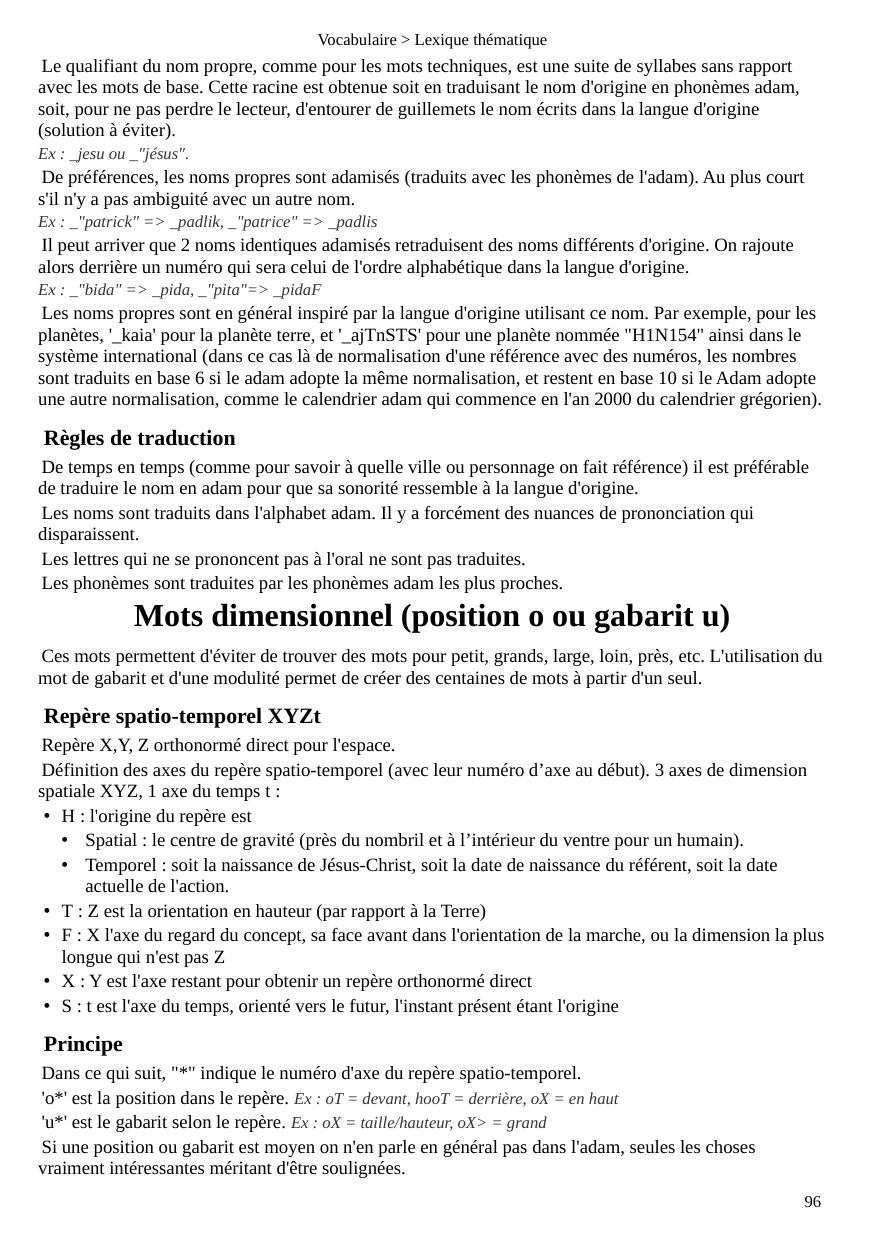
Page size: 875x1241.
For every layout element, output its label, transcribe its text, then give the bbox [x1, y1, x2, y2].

subtitle Principe [44, 1031, 827, 1056]
text 'o*' est la position dans le repère. Ex : oT = devant, hooT = derrière, oX = en haut [38, 1087, 827, 1108]
text Repère X,Y, Z orthonormé direct pour l'espace. [38, 734, 827, 756]
list Temporel : soit la naissance de Jésus-Christ, soit la date de naissance du référent, soit la date actuelle de l'action. [61, 854, 827, 897]
text Ex : _"bida" => _pida, _"pita"=> _pidaF [38, 280, 827, 299]
text Les noms propres sont en général inspiré par la langue d'origine utilisant ce nom. Par exemple, pour les planètes, '_kaia' pour la planète terre, et '_ajTnSTS' pour une planète nommée "H1N154" ainsi dans le système international (dans ce cas là de normalisation d'une référence avec des numéros, les nombres sont traduits en base 6 si le adam adopte la même normalisation, et restent en base 10 si le Adam adopte une autre normalisation, comme le calendrier adam qui commence en l'an 2000 du calendrier grégorien). [38, 302, 827, 410]
list Spatial : le centre de gravité (près du nombril et à l’intérieur du ventre pour un humain). [61, 829, 827, 851]
text Ces mots permettent d'éviter de trouver des mots pour petit, grands, large, loin, près, etc. L'utilisation du mot de gabarit et d'une modulité permet de créer des centaines de mots à partir d'un seul. [38, 645, 827, 688]
text Les phonèmes sont traduites par les phonèmes adam les plus proches. [38, 572, 827, 594]
text Ex : _jesu ou _"jésus". [38, 144, 827, 163]
list T : Z est la orientation en hauteur (par rapport à la Terre) [44, 900, 827, 921]
text Ex : _"patrick" => _padlik, _"patrice" => _padlis [38, 212, 827, 231]
subtitle Mots dimensionnel (position o ou gabarit u) [38, 597, 827, 634]
text Définition des axes du repère spatio-temporel (avec leur numéro d’axe au début). 3 axes de dimension spatiale XYZ, 1 axe du temps t : [38, 759, 827, 802]
list X : Y est l'axe restant pour obtenir un repère orthonormé direct [44, 970, 827, 992]
text Dans ce qui suit, "*" indique le numéro d'axe du repère spatio-temporel. [38, 1062, 827, 1084]
text 'u*' est le gabarit selon le repère. Ex : oX = taille/hauteur, oX> = grand [38, 1111, 827, 1133]
subtitle Repère spatio-temporel XYZt [44, 703, 827, 728]
text Les noms sont traduits dans l'alphabet adam. Il y a forcément des nuances de prononciation qui disparaissent. [38, 502, 827, 545]
text Si une position ou gabarit est moyen on n'en parle en général pas dans l'adam, seules les choses vraiment intéressantes méritant d'être soulignées. [38, 1136, 827, 1179]
list S : t est l'axe du temps, orienté vers le futur, l'instant présent étant l'origine [44, 995, 827, 1016]
text De temps en temps (comme pour savoir à quelle ville ou personnage on fait référence) il est préférable de traduire le nom en adam pour que sa sonorité ressemble à la langue d'origine. [38, 456, 827, 499]
text Les lettres qui ne se prononcent pas à l'oral ne sont pas traduites. [38, 548, 827, 569]
text Il peut arriver que 2 noms identiques adamisés retraduisent des noms différents d'origine. On rajoute alors derrière un numéro qui sera celui de l'ordre alphabétique dans la langue d'origine. [38, 234, 827, 277]
list F : X l'axe du regard du concept, sa face avant dans l'orientation de la marche, ou la dimension la plus longue qui n'est pas Z [44, 924, 827, 967]
list H : l'origine du repère est [44, 805, 827, 826]
subtitle Règles de traduction [44, 424, 827, 450]
text Le qualifiant du nom propre, comme pour les mots techniques, est une suite de syllabes sans rapport avec les mots de base. Cette racine est obtenue soit en traduisant le nom d'origine en phonèmes adam, soit, pour ne pas perdre le lecteur, d'entourer de guillemets le nom écrits dans la langue d'origine (solution à éviter). [38, 54, 827, 141]
text De préférences, les noms propres sont adamisés (traduits avec les phonèmes de l'adam). Au plus court s'il n'y a pas ambiguité avec un autre nom. [38, 166, 827, 209]
